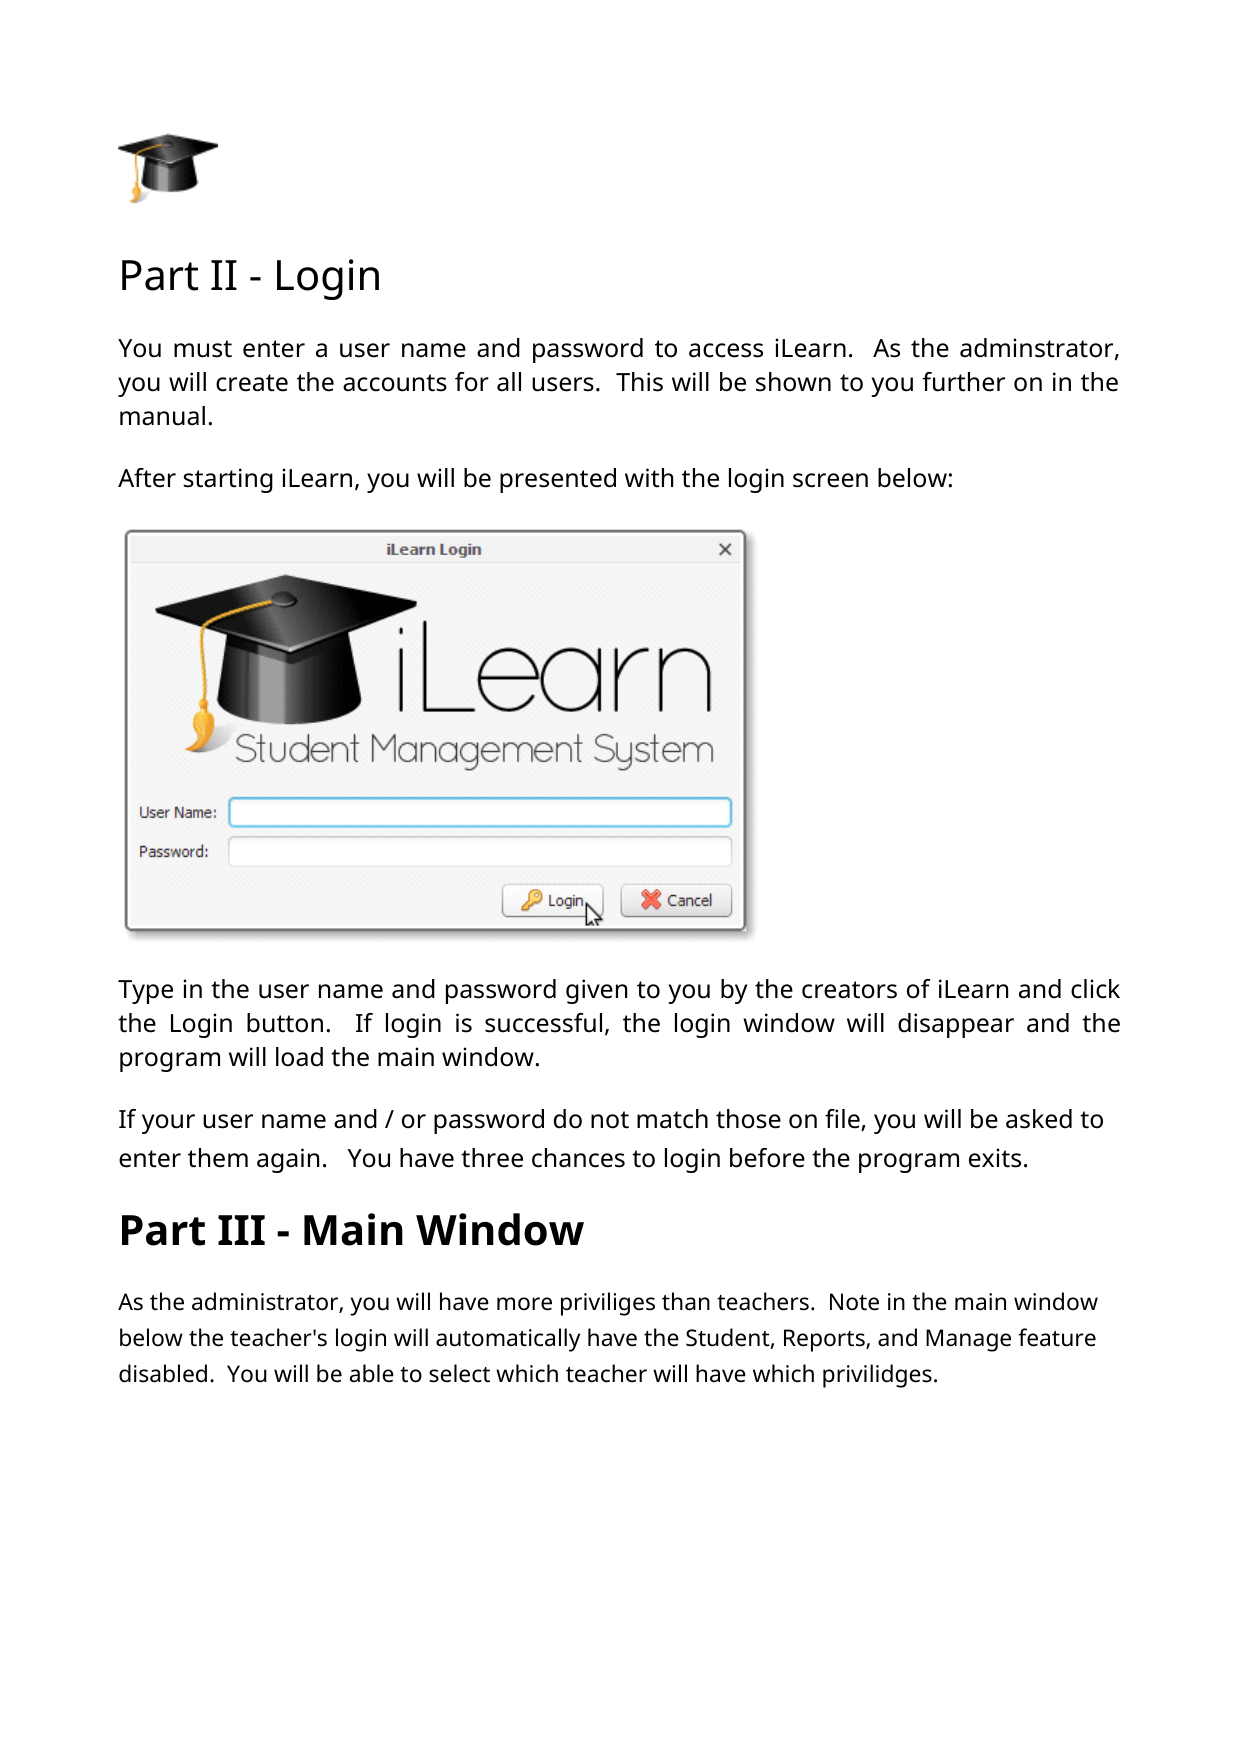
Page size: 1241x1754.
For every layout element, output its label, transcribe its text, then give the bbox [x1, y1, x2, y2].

text Type in the user name and password given to you by the creators of iLearn and click the Login button. If login is successful, the login window will disappear and the program will load the main window. [118, 972, 1122, 1074]
text Part III - Main Window [118, 1201, 1122, 1258]
text As the administrator, you will have more priviliges than teachers. Note in the main window below the teacher's login will automatically have the Student, Reports, and Manage feature disabled. You will be able to select which teacher will have which privilidges. [118, 1286, 1122, 1389]
text After starting iLearn, you will be presented with the login screen below: [118, 461, 1122, 495]
text Part II - Login [118, 246, 1122, 303]
text You must enter a user name and password to access iLearn. As the adminstrator, you will create the accounts for all users. This will be shown to you further on in the manual. [118, 331, 1122, 433]
text If your user name and / or password do not match those on file, you will be asked to enter them again. You have three chances to login before the program exits. [118, 1102, 1122, 1175]
